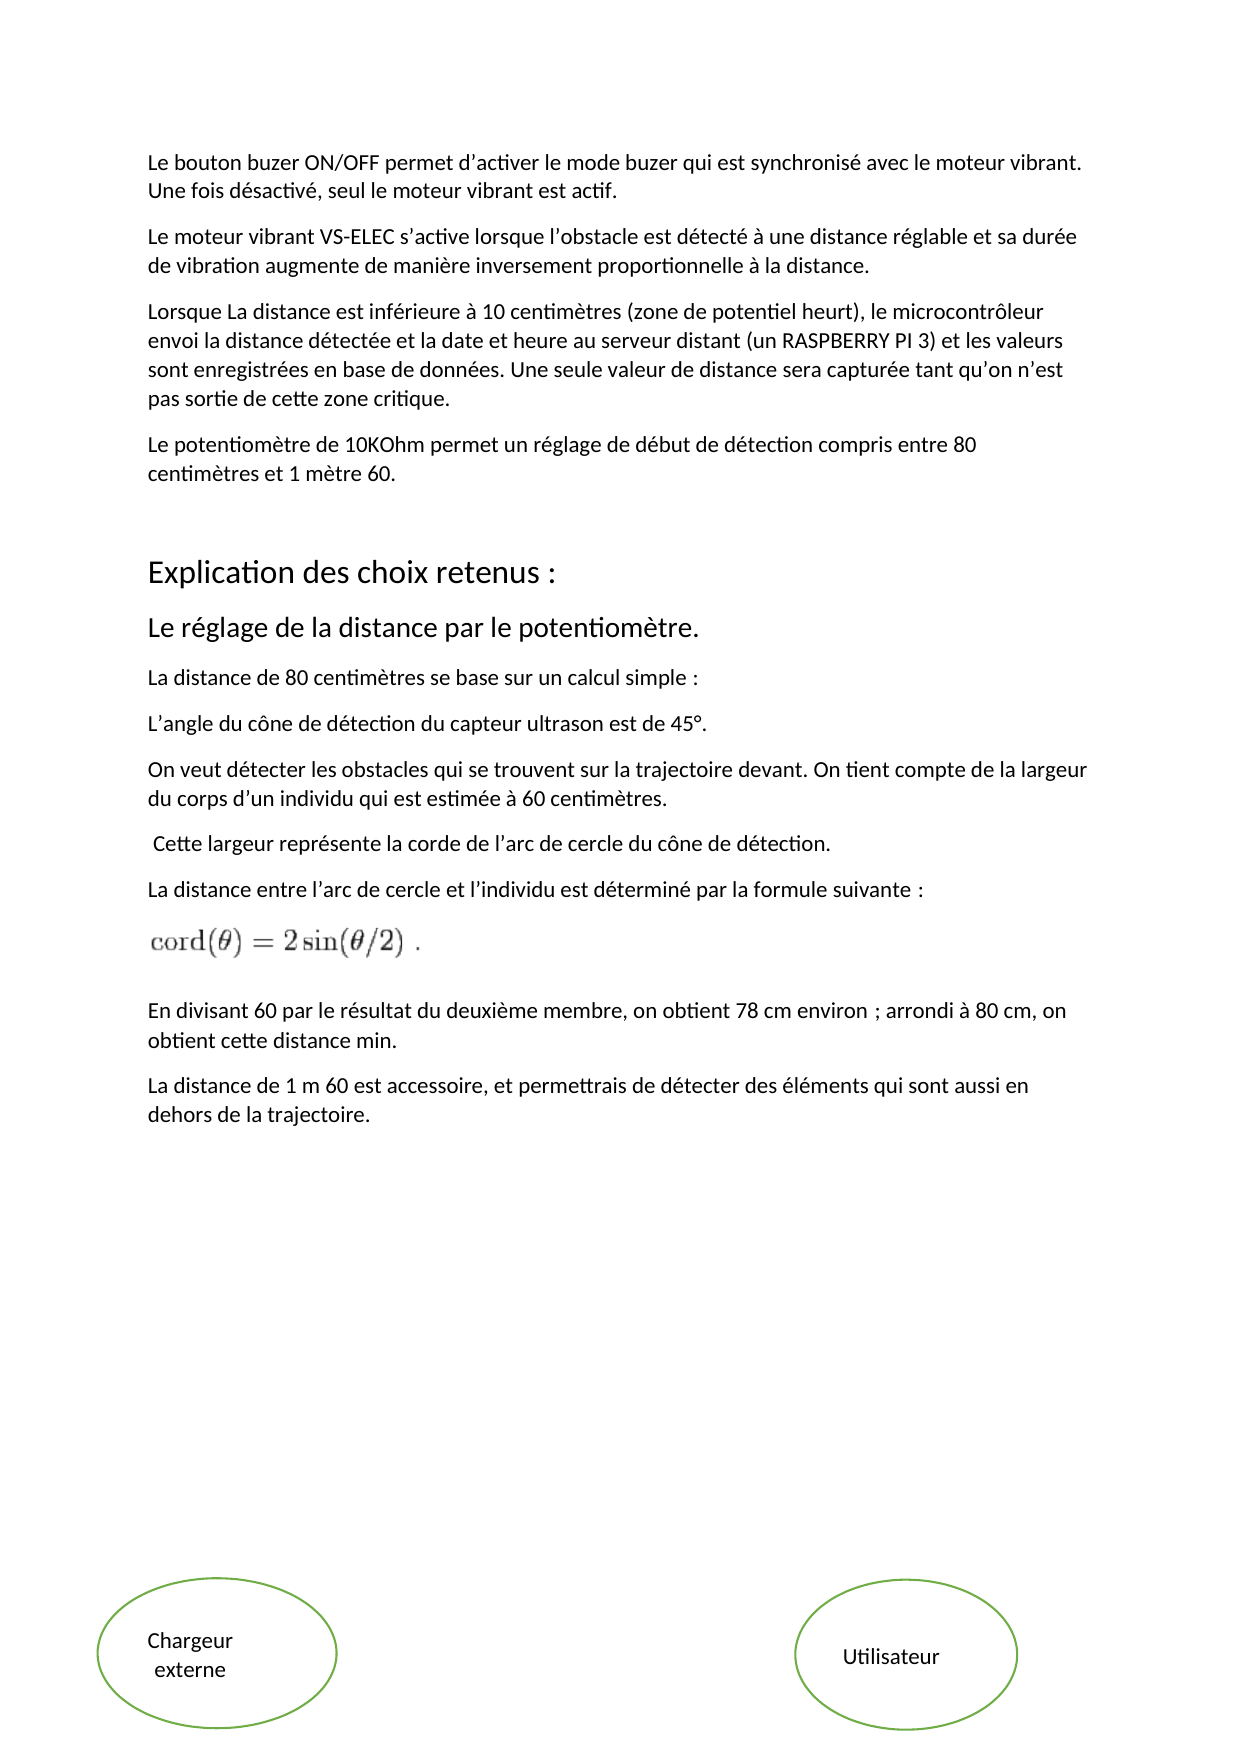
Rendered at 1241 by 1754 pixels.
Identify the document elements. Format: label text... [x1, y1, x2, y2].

text La distance de 1 m 60 est accessoire, et permettrais de détecter des éléments qui sont aussi en dehors de la trajectoire. [148, 1071, 1093, 1128]
text En divisant 60 par le résultat du deuxième membre, on obtient 78 cm environ ; arrondi à 80 cm, on obtient cette distance min. [148, 997, 1093, 1054]
text Explication des choix retenus : [148, 551, 1093, 591]
text La distance de 80 centimètres se base sur un calcul simple : [148, 663, 1093, 691]
text Cette largeur représente la corde de l’arc de cercle du cône de détection. [148, 829, 1093, 857]
text Le réglage de la distance par le potentiomètre. [148, 609, 1093, 645]
text Lorsque La distance est inférieure à 10 centimètres (zone de potentiel heurt), le microcontrôleur envoi la distance détectée et la date et heure au serveur distant (un RASPBERRY PI 3) et les valeurs sont enregistrées en base de données. Une seule valeur de distance sera capturée tant qu’on n’est pas sortie de cette zone critique. [148, 297, 1093, 412]
text Le bouton buzer ON/OFF permet d’activer le mode buzer qui est synchronisé avec le moteur vibrant. Une fois désactivé, seul le moteur vibrant est actif. [148, 148, 1093, 205]
text La distance entre l’arc de cercle et l’individu est déterminé par la formule suivante : [148, 875, 1093, 903]
text On veut détecter les obstacles qui se trouvent sur la trajectoire devant. On tient compte de la largeur du corps d’un individu qui est estimée à 60 centimètres. [148, 755, 1093, 812]
text Le moteur vibrant VS-ELEC s’active lorsque l’obstacle est détecté à une distance réglable et sa durée de vibration augmente de manière inversement proportionnelle à la distance. [148, 222, 1093, 279]
text Le potentiomètre de 10KOhm permet un réglage de début de détection compris entre 80 centimètres et 1 mètre 60. [148, 430, 1093, 487]
text L’angle du cône de détection du capteur ultrason est de 45°. [148, 709, 1093, 737]
